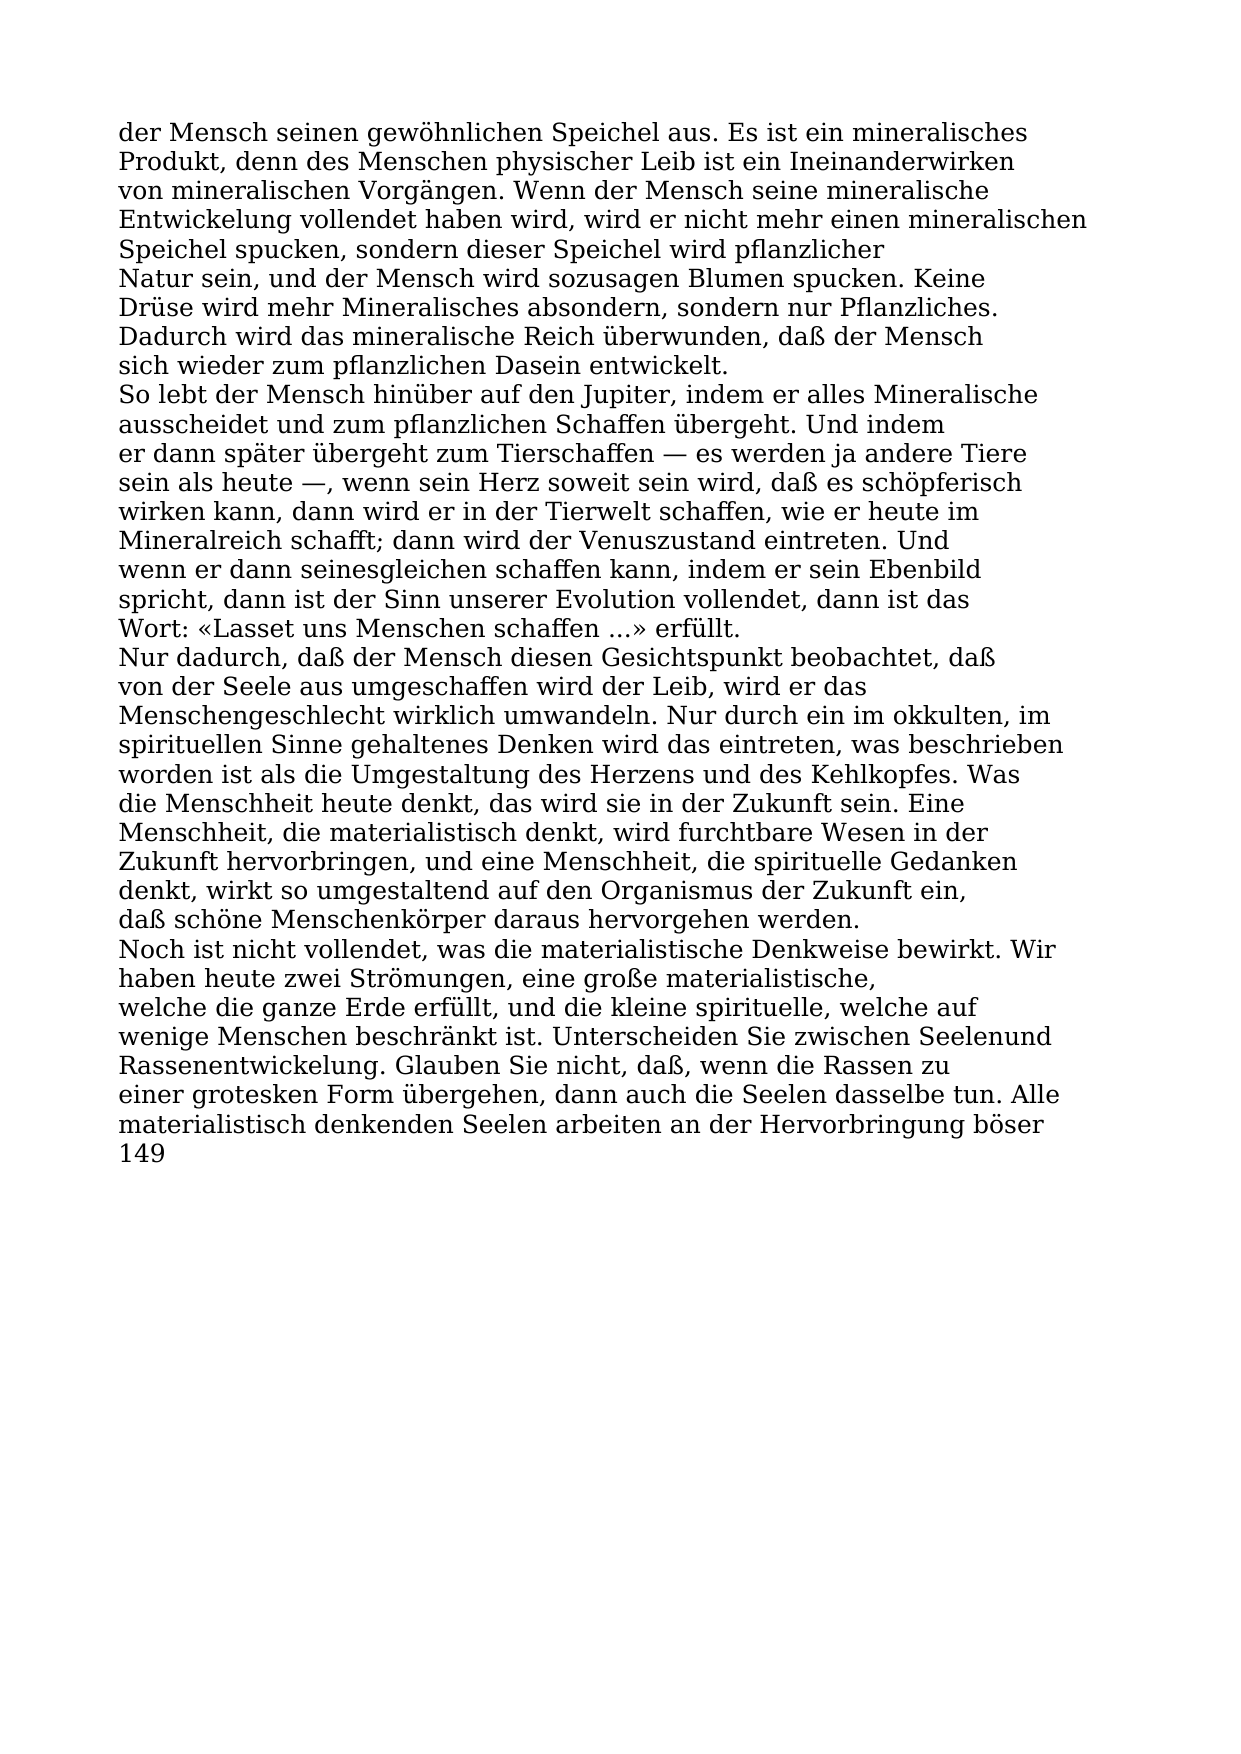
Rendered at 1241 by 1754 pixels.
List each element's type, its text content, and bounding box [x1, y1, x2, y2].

text Wort: «Lasset uns Menschen schaffen ...» erfüllt. [118, 614, 1122, 643]
text denkt, wirkt so umgestaltend auf den Organismus der Zukunft ein, [118, 876, 1122, 906]
text Drüse wird mehr Mineralisches absondern, sondern nur Pflanzliches. [118, 293, 1122, 322]
text Nur dadurch, daß der Mensch diesen Gesichtspunkt beobachtet, daß [118, 643, 1122, 672]
text Entwickelung vollendet haben wird, wird er nicht mehr einen mineralischen Speichel spucken, sondern dieser Speichel wird pflanzlicher [118, 206, 1122, 264]
text spricht, dann ist der Sinn unserer Evolution vollendet, dann ist das [118, 585, 1122, 614]
text Noch ist nicht vollendet, was die materialistische Denkweise bewirkt. Wir haben heute zwei Strömungen, eine große materialistische, [118, 935, 1122, 993]
text worden ist als die Umgestaltung des Herzens und des Kehlkopfes. Was [118, 760, 1122, 789]
text Produkt, denn des Menschen physischer Leib ist ein Ineinanderwirken [118, 147, 1122, 176]
text wenn er dann seinesgleichen schaffen kann, indem er sein Ebenbild [118, 556, 1122, 585]
text 149 [118, 1139, 1122, 1168]
text daß schöne Menschenkörper daraus hervorgehen werden. [118, 906, 1122, 935]
text materialistisch denkenden Seelen arbeiten an der Hervorbringung böser [118, 1110, 1122, 1139]
text So lebt der Mensch hinüber auf den Jupiter, indem er alles Mineralische ausscheidet und zum pflanzlichen Schaffen übergeht. Und indem [118, 381, 1122, 439]
text Dadurch wird das mineralische Reich überwunden, daß der Mensch [118, 322, 1122, 351]
text einer grotesken Form übergehen, dann auch die Seelen dasselbe tun. Alle [118, 1081, 1122, 1110]
text er dann später übergeht zum Tierschaffen — es werden ja andere Tiere [118, 439, 1122, 468]
text von der Seele aus umgeschaffen wird der Leib, wird er das Menschengeschlecht wirklich umwandeln. Nur durch ein im okkulten, im spirituellen Sinne gehaltenes Denken wird das eintreten, was beschrieben [118, 672, 1122, 760]
text sich wieder zum pflanzlichen Dasein entwickelt. [118, 351, 1122, 381]
text welche die ganze Erde erfüllt, und die kleine spirituelle, welche auf [118, 993, 1122, 1022]
text die Menschheit heute denkt, das wird sie in der Zukunft sein. Eine [118, 789, 1122, 818]
text wirken kann, dann wird er in der Tierwelt schaffen, wie er heute im [118, 497, 1122, 526]
text sein als heute —, wenn sein Herz soweit sein wird, daß es schöpferisch [118, 468, 1122, 497]
text Mineralreich schafft; dann wird der Venuszustand eintreten. Und [118, 526, 1122, 556]
text der Mensch seinen gewöhnlichen Speichel aus. Es ist ein mineralisches [118, 118, 1122, 147]
text Menschheit, die materialistisch denkt, wird furchtbare Wesen in der [118, 818, 1122, 847]
text von mineralischen Vorgängen. Wenn der Mensch seine mineralische [118, 176, 1122, 206]
text Zukunft hervorbringen, und eine Menschheit, die spirituelle Gedanken [118, 847, 1122, 876]
text Natur sein, und der Mensch wird sozusagen Blumen spucken. Keine [118, 264, 1122, 293]
text wenige Menschen beschränkt ist. Unterscheiden Sie zwischen Seelenund Rassenentwickelung. Glauben Sie nicht, daß, wenn die Rassen zu [118, 1022, 1122, 1081]
